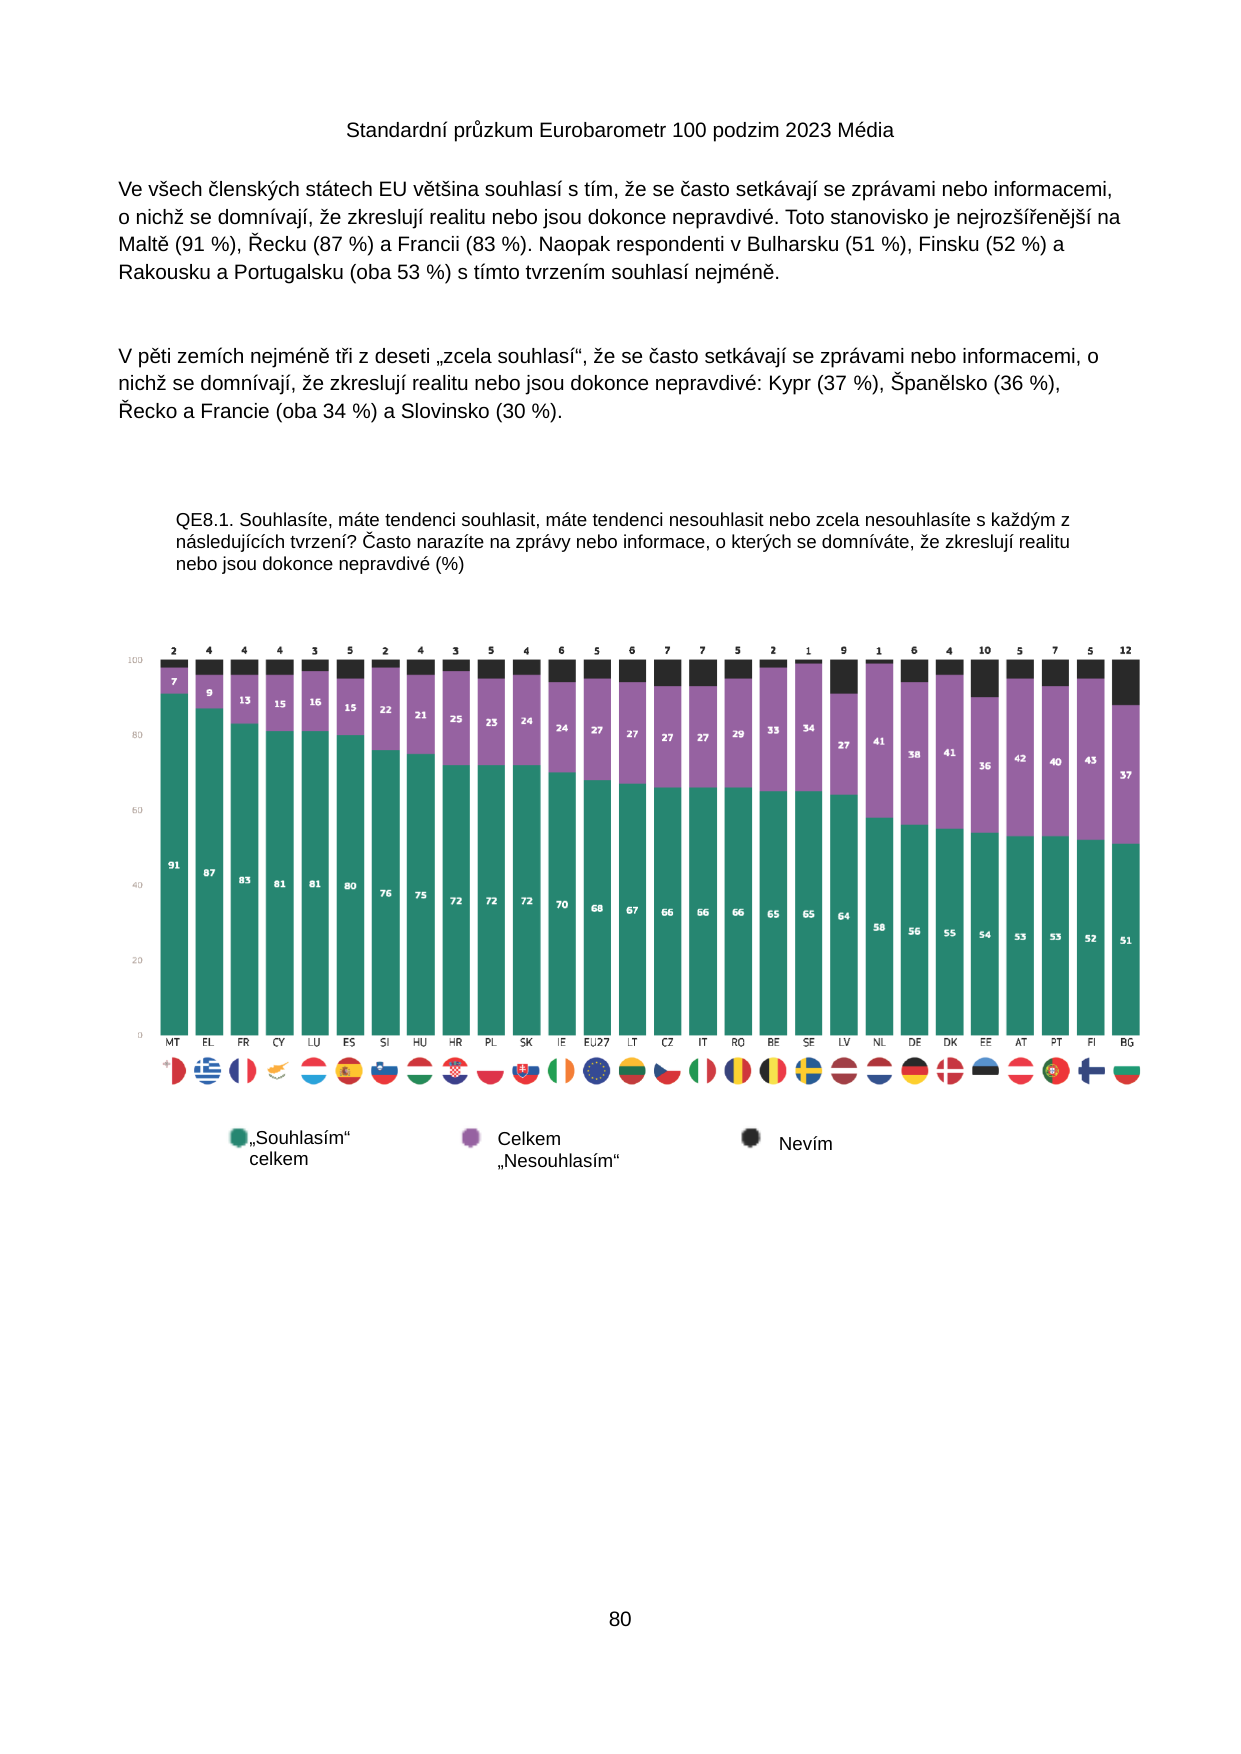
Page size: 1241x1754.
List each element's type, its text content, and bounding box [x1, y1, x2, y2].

picture [118, 643, 1154, 1086]
picture [196, 1108, 980, 1180]
text Ve všech členských státech EU většina souhlasí s tím, že se často setkávají se zprávami nebo informacemi, o nichž se domnívají, že zkreslují realitu nebo jsou dokonce nepravdivé. Toto stanovisko je nejrozšířenější na Maltě (91 %), Řecku (87 %) a Francii (83 %). Naopak respondenti v Bulharsku (51 %), Finsku (52 %) a Rakousku a Portugalsku (oba 53 %) s tímto tvrzením souhlasí nejméně. [118, 177, 1122, 283]
text V pěti zemích nejméně tři z deseti „zcela souhlasí“, že se často setkávají se zprávami nebo informacemi, o nichž se domnívají, že zkreslují realitu nebo jsou dokonce nepravdivé: Kypr (37 %), Španělsko (36 %), Řecko a Francie (oba 34 %) a Slovinsko (30 %). [118, 344, 1122, 423]
